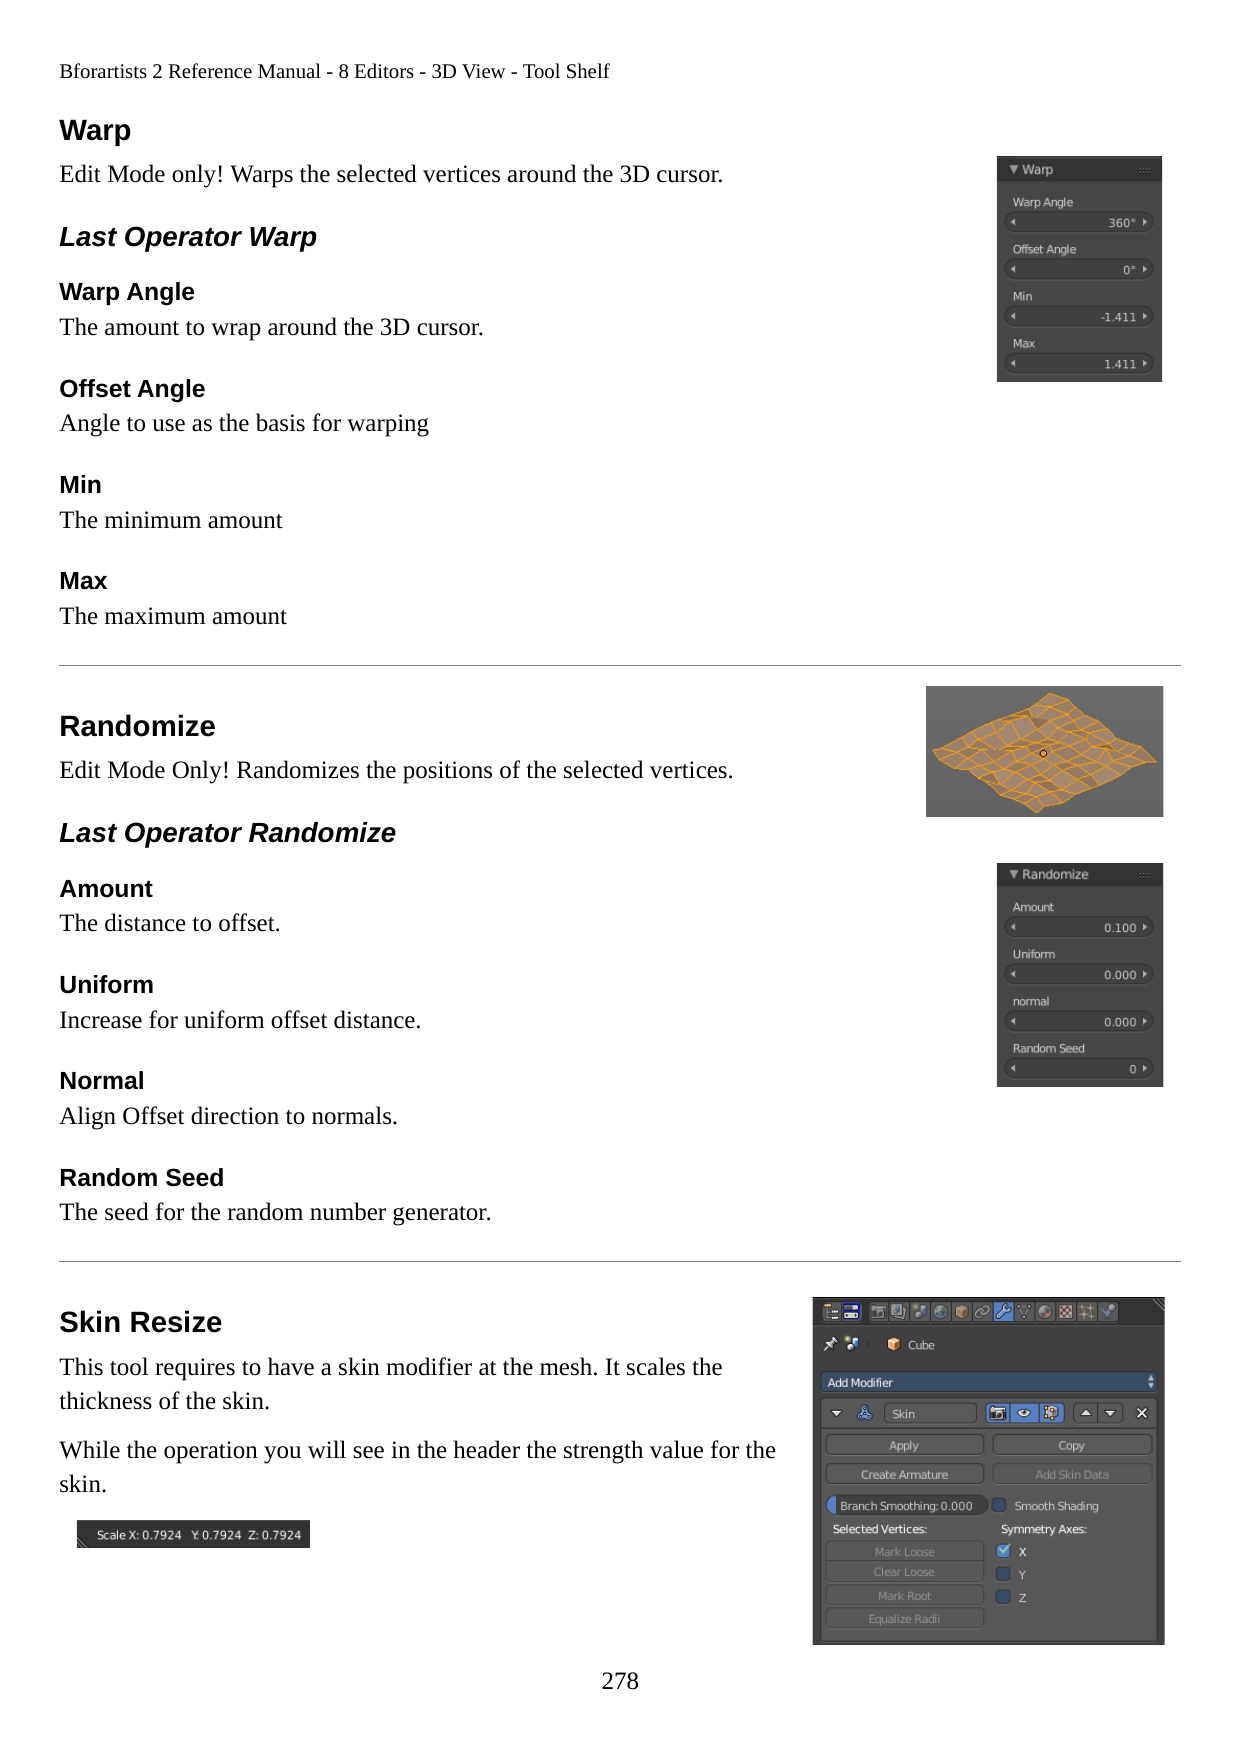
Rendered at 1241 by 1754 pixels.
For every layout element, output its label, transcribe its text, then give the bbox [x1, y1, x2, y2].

subtitle [1164, 709, 1181, 743]
text Angle to use as the basis for warping [59, 408, 1181, 437]
subtitle Offset Angle [59, 374, 1181, 402]
picture [812, 1297, 1165, 1645]
text Edit Mode Only! Randomizes the positions of the selected vertices. [59, 755, 926, 784]
text Increase for uniform offset distance. [59, 1005, 996, 1033]
picture [76, 1520, 310, 1548]
subtitle Randomize [59, 709, 926, 743]
subtitle [1163, 220, 1181, 252]
subtitle Max [59, 566, 1181, 595]
subtitle [1163, 277, 1181, 306]
text While the operation you will see in the header the strength value for the skin. [59, 1435, 812, 1498]
text Edit Mode only! Warps the selected vertices around the 3D cursor. [59, 159, 996, 188]
picture [996, 863, 1164, 1087]
subtitle Last Operator Randomize [59, 817, 1181, 849]
text The maximum amount [59, 601, 1181, 630]
text The distance to offset. [59, 908, 996, 937]
text The amount to wrap around the 3D cursor. [59, 312, 996, 341]
text Align Offset direction to normals. [59, 1101, 1181, 1130]
text The minimum amount [59, 505, 1181, 533]
subtitle Amount [59, 874, 996, 902]
text The seed for the random number generator. [59, 1197, 1181, 1226]
subtitle Warp Angle [59, 277, 996, 306]
picture [996, 156, 1163, 382]
subtitle Last Operator Warp [59, 220, 996, 252]
subtitle Skin Resize [59, 1305, 812, 1339]
subtitle Random Seed [59, 1163, 1181, 1191]
subtitle [1164, 874, 1181, 902]
subtitle Normal [59, 1066, 1181, 1095]
subtitle Min [59, 470, 1181, 498]
subtitle Warp [59, 113, 1181, 146]
text [1164, 908, 1181, 937]
subtitle [1165, 1305, 1181, 1339]
subtitle Uniform [59, 970, 996, 998]
subtitle [1164, 970, 1181, 998]
text This tool requires to have a skin modifier at the mesh. It scales the thickness of the skin. [59, 1352, 812, 1415]
picture [926, 686, 1164, 817]
